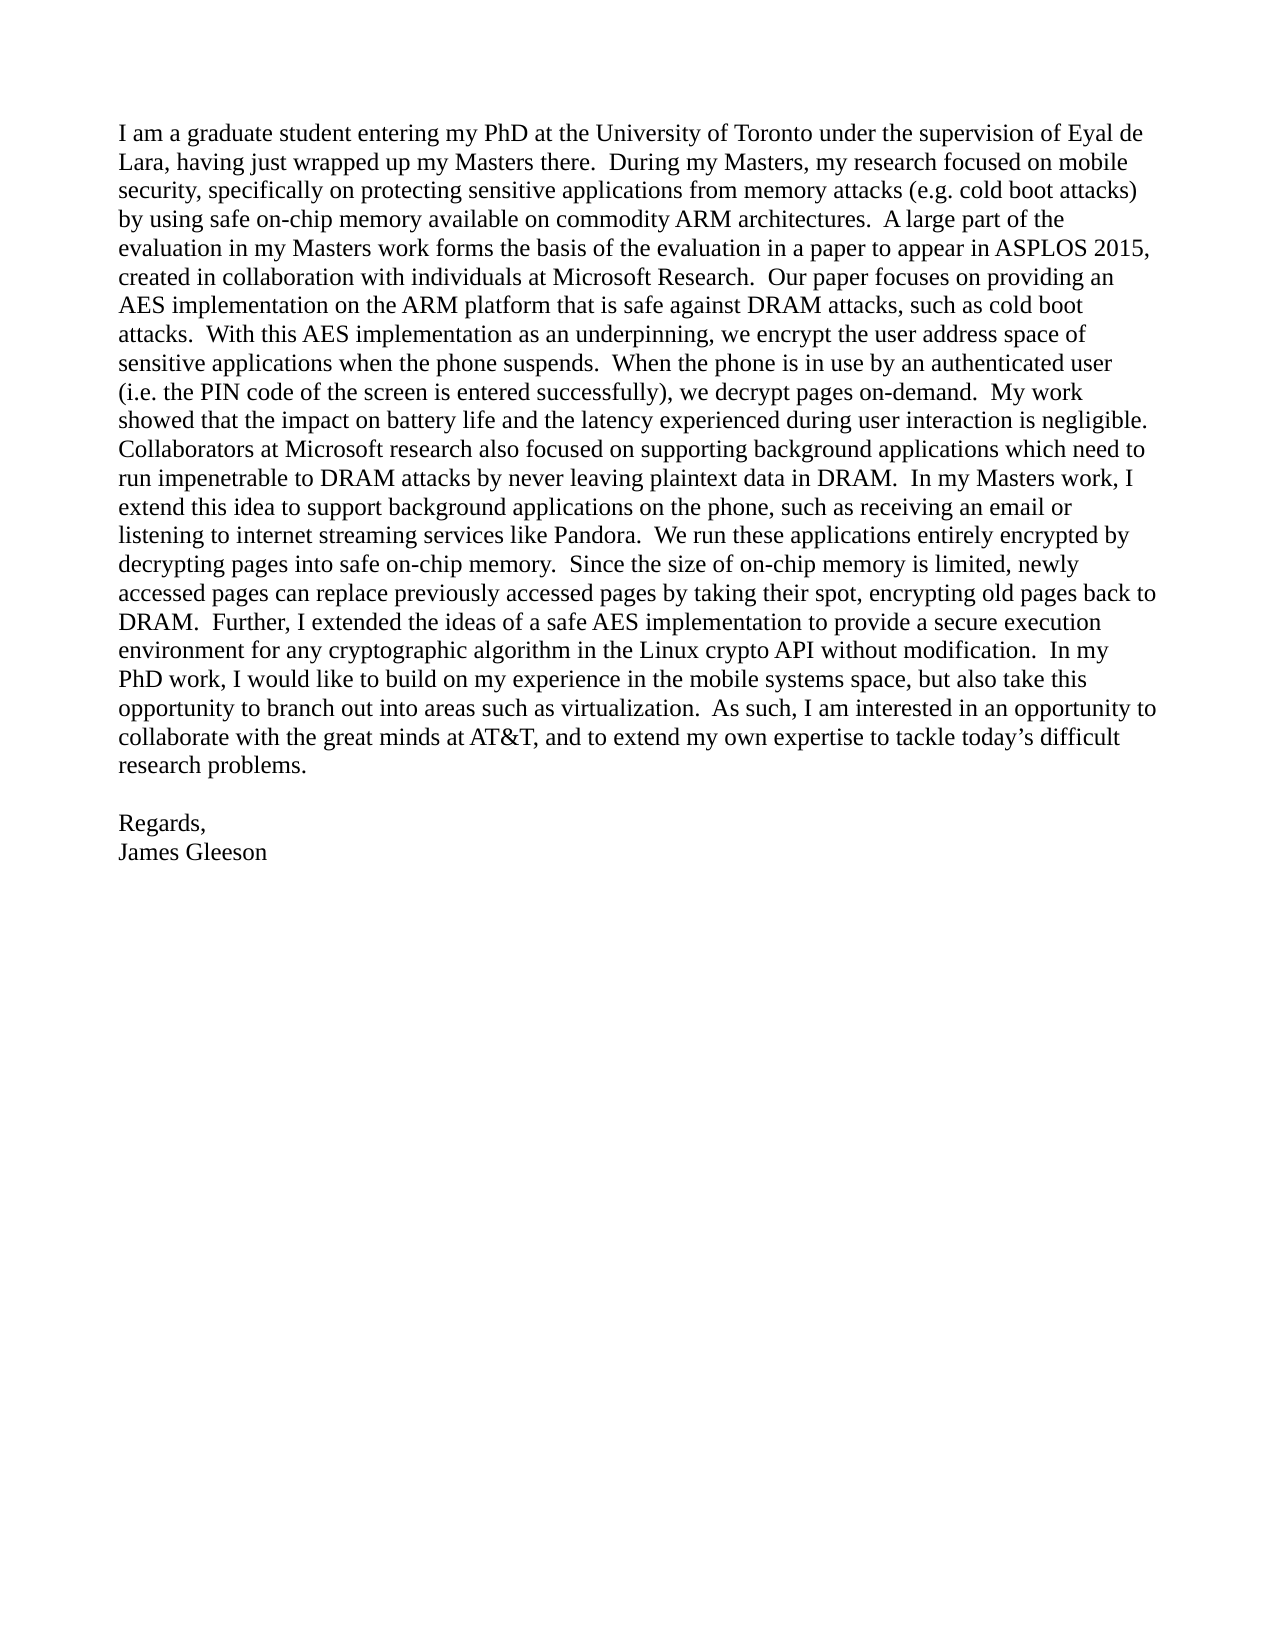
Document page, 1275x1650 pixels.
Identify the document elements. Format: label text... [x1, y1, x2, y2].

text I am a graduate student entering my PhD at the University of Toronto under the supervision of Eyal de Lara, having just wrapped up my Masters there. During my Masters, my research focused on mobile security, specifically on protecting sensitive applications from memory attacks (e.g. cold boot attacks) by using safe on-chip memory available on commodity ARM architectures. A large part of the evaluation in my Masters work forms the basis of the evaluation in a paper to appear in ASPLOS 2015, created in collaboration with individuals at Microsoft Research. Our paper focuses on providing an AES implementation on the ARM platform that is safe against DRAM attacks, such as cold boot attacks. With this AES implementation as an underpinning, we encrypt the user address space of sensitive applications when the phone suspends. When the phone is in use by an authenticated user (i.e. the PIN code of the screen is entered successfully), we decrypt pages on-demand. My work showed that the impact on battery life and the latency experienced during user interaction is negligible. Collaborators at Microsoft research also focused on supporting background applications which need to run impenetrable to DRAM attacks by never leaving plaintext data in DRAM. In my Masters work, I extend this idea to support background applications on the phone, such as receiving an email or listening to internet streaming services like Pandora. We run these applications entirely encrypted by decrypting pages into safe on-chip memory. Since the size of on-chip memory is limited, newly accessed pages can replace previously accessed pages by taking their spot, encrypting old pages back to DRAM. Further, I extended the ideas of a safe AES implementation to provide a secure execution environment for any cryptographic algorithm in the Linux crypto API without modification. In my PhD work, I would like to build on my experience in the mobile systems space, but also take this opportunity to branch out into areas such as virtualization. As such, I am interested in an opportunity to collaborate with the great minds at AT&T, and to extend my own expertise to tackle today’s difficult research problems. [118, 118, 1157, 779]
text James Gleeson [118, 837, 1157, 866]
text Regards, [118, 808, 1157, 837]
